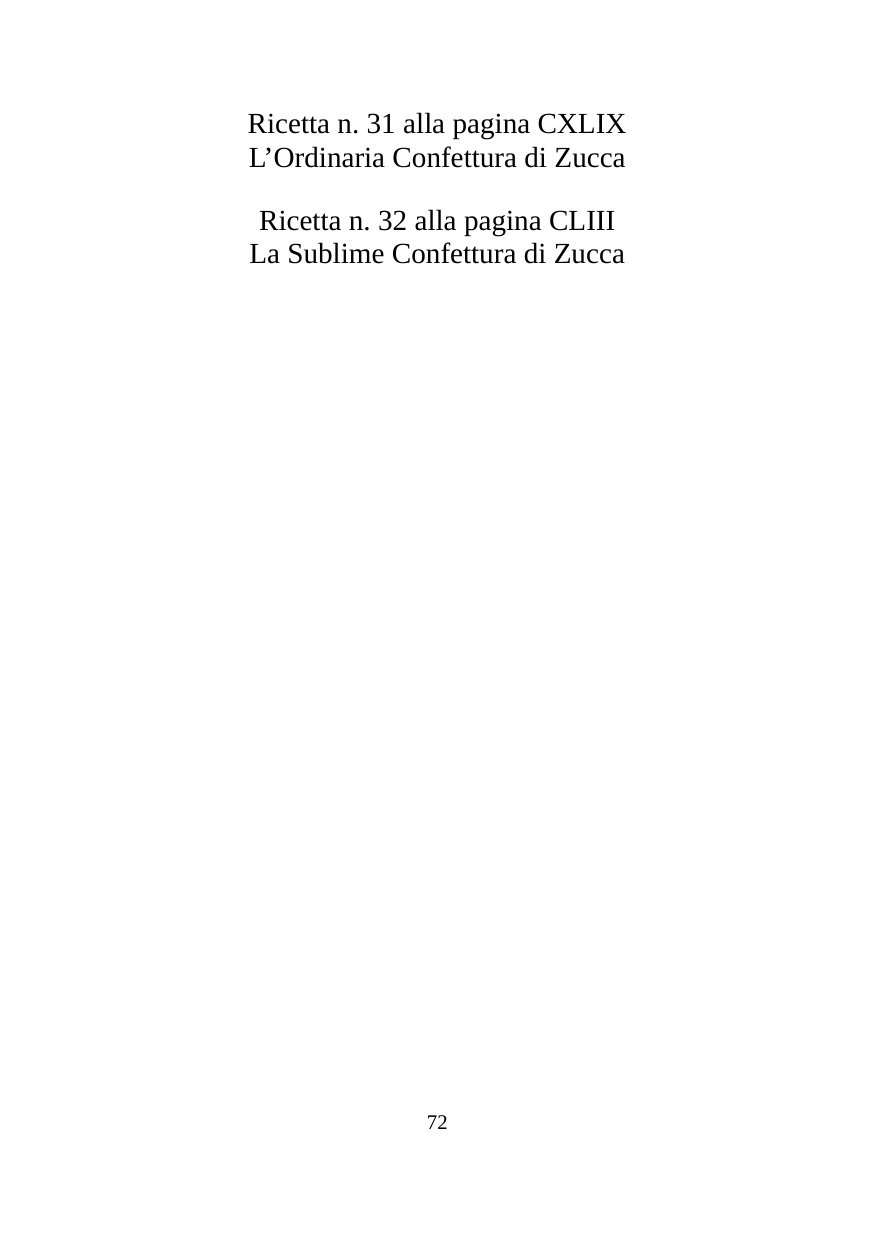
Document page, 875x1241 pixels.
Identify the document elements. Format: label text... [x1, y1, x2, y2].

text Ricetta n. 31 alla pagina CXLIX L’Ordinaria Confettura di Zucca [106, 106, 768, 173]
text Ricetta n. 32 alla pagina CLIII La Sublime Confettura di Zucca [106, 203, 768, 270]
